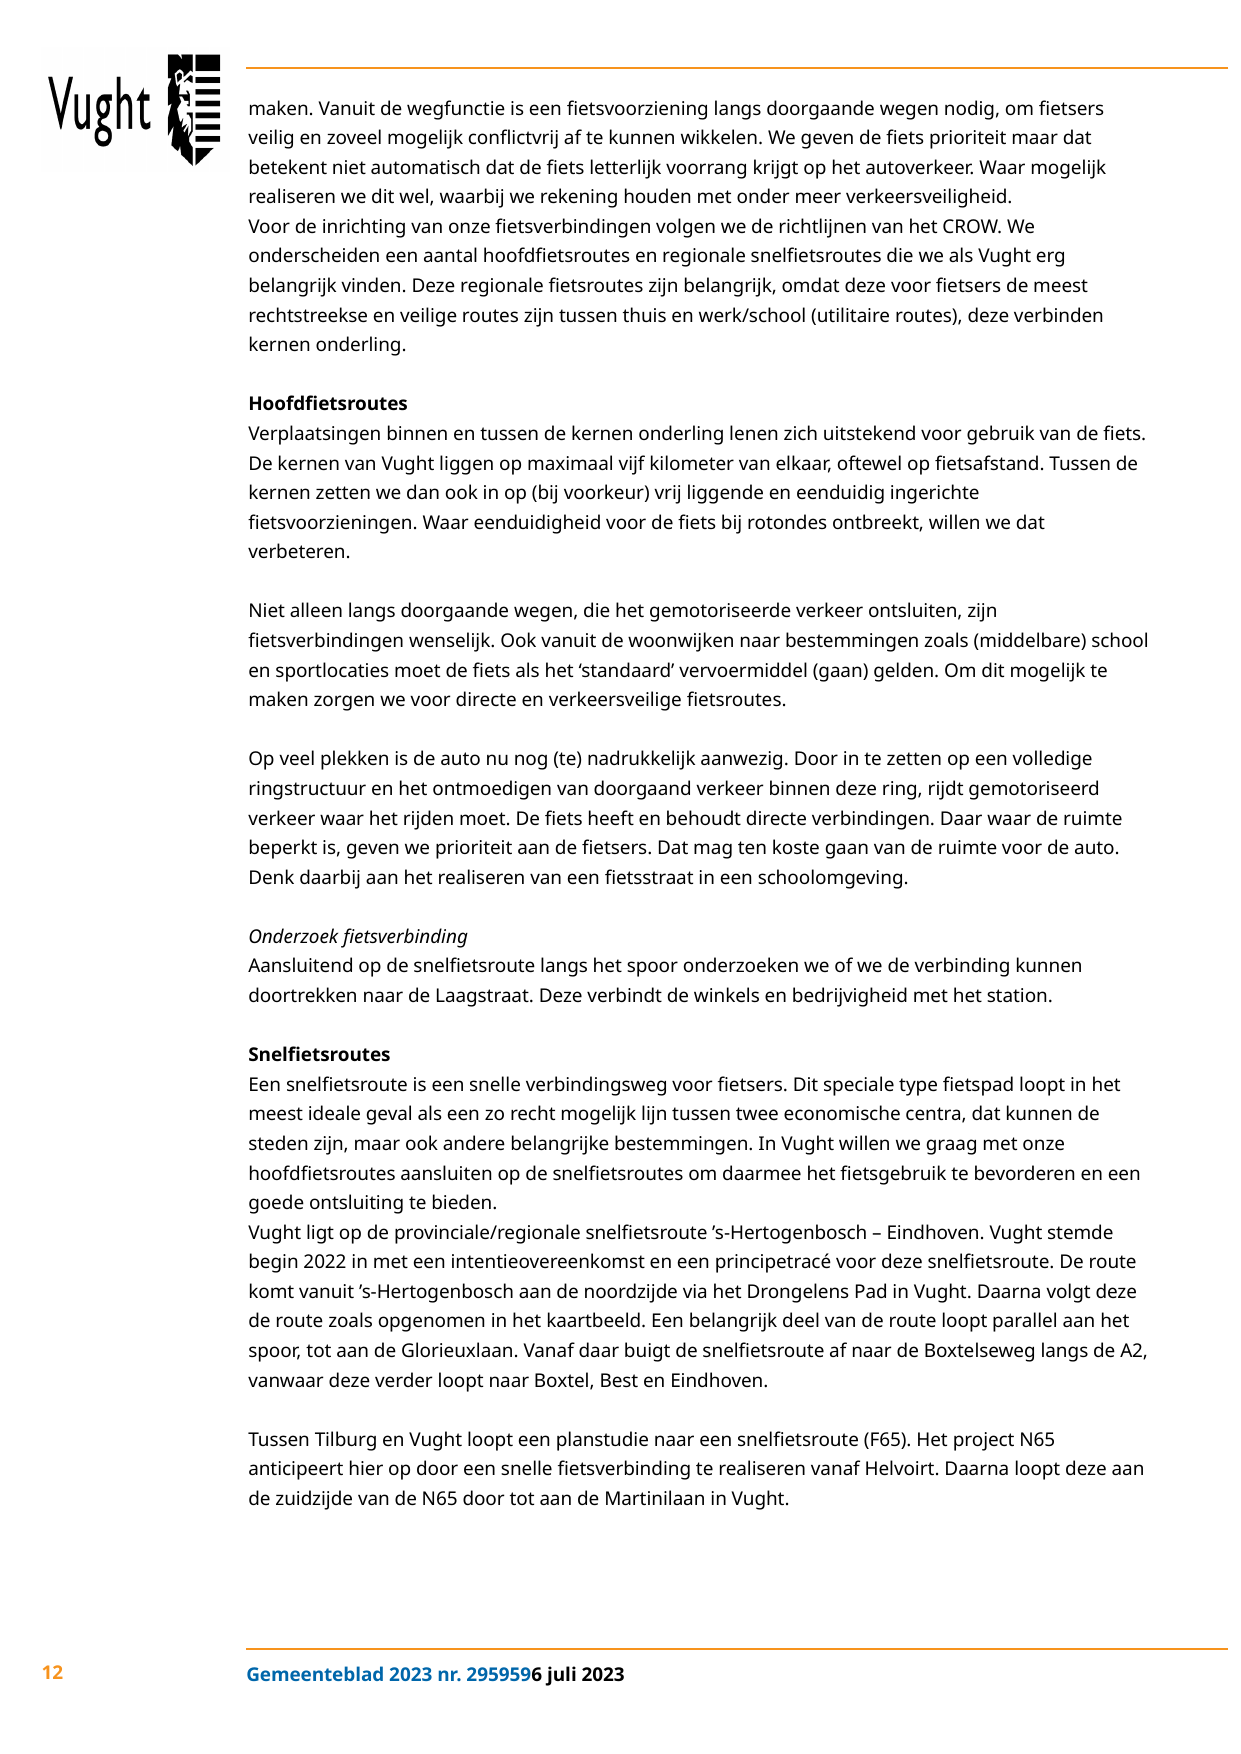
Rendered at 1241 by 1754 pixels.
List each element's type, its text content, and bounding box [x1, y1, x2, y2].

text Verplaatsingen binnen en tussen de kernen onderling lenen zich uitstekend voor gebruik van de fiets. De kernen van Vught liggen op maximaal vijf kilometer van elkaar, oftewel op fietsafstand. Tussen de kernen zetten we dan ook in op (bij voorkeur) vrij liggende en eenduidig ingerichte fietsvoorzieningen. Waar eenduidigheid voor de fiets bij rotondes ontbreekt, willen we dat verbeteren. [248, 420, 1152, 564]
text Voor de inrichting van onze fietsverbindingen volgen we de richtlijnen van het CROW. We onderscheiden een aantal hoofdfietsroutes en regionale snelfietsroutes die we als Vught erg belangrijk vinden. Deze regionale fietsroutes zijn belangrijk, omdat deze voor fietsers de meest rechtstreekse en veilige routes zijn tussen thuis en werk/school (utilitaire routes), deze verbinden kernen onderling. [248, 213, 1152, 357]
text Niet alleen langs doorgaande wegen, die het gemotoriseerde verkeer ontsluiten, zijn fietsverbindingen wenselijk. Ook vanuit de woonwijken naar bestemmingen zoals (middelbare) school en sportlocaties moet de fiets als het ‘standaard’ vervoermiddel (gaan) gelden. Om dit mogelijk te maken zorgen we voor directe en verkeersveilige fietsroutes. [248, 598, 1152, 712]
text Op veel plekken is de auto nu nog (te) nadrukkelijk aanwezig. Door in te zetten op een volledige ringstructuur en het ontmoedigen van doorgaand verkeer binnen deze ring, rijdt gemotoriseerd verkeer waar het rijden moet. De fiets heeft en behoudt directe verbindingen. Daar waar de ruimte beperkt is, geven we prioriteit aan de fietsers. Dat mag ten koste gaan van de ruimte voor de auto. Denk daarbij aan het realiseren van een fietsstraat in een schoolomgeving. [248, 746, 1152, 890]
text Snelfietsroutes [248, 1041, 1152, 1067]
text maken. Vanuit de wegfunctie is een fietsvoorziening langs doorgaande wegen nodig, om fietsers veilig en zoveel mogelijk conflictvrij af te kunnen wikkelen. We geven de fiets prioriteit maar dat betekent niet automatisch dat de fiets letterlijk voorrang krijgt op het autoverkeer. Waar mogelijk realiseren we dit wel, waarbij we rekening houden met onder meer verkeersveiligheid. [248, 95, 1152, 209]
text Aansluitend op de snelfietsroute langs het spoor onderzoeken we of we de verbinding kunnen doortrekken naar de Laagstraat. Deze verbindt de winkels en bedrijvigheid met het station. [248, 953, 1152, 1008]
text Tussen Tilburg en Vught loopt een planstudie naar een snelfietsroute (F65). Het project N65 anticipeert hier op door een snelle fietsverbinding te realiseren vanaf Helvoirt. Daarna loopt deze aan de zuidzijde van de N65 door tot aan de Martinilaan in Vught. [248, 1426, 1152, 1511]
text Vught ligt op de provinciale/regionale snelfietsroute ’s-Hertogenbosch – Eindhoven. Vught stemde begin 2022 in met een intentieovereenkomst en een principetracé voor deze snelfietsroute. De route komt vanuit ’s-Hertogenbosch aan de noordzijde via het Drongelens Pad in Vught. Daarna volgt deze de route zoals opgenomen in het kaartbeeld. Een belangrijk deel van de route loopt parallel aan het spoor, tot aan de Glorieuxlaan. Vanaf daar buigt de snelfietsroute af naar de Boxtelseweg langs de A2, vanwaar deze verder loopt naar Boxtel, Best en Eindhoven. [248, 1219, 1152, 1393]
text Hoofdfietsroutes [248, 391, 1152, 416]
text Een snelfietsroute is een snelle verbindingsweg voor fietsers. Dit speciale type fietspad loopt in het meest ideale geval als een zo recht mogelijk lijn tussen twee economische centra, dat kunnen de steden zijn, maar ook andere belangrijke bestemmingen. In Vught willen we graag met onze hoofdfietsroutes aansluiten op de snelfietsroutes om daarmee het fietsgebruik te bevorderen en een goede ontsluiting te bieden. [248, 1071, 1152, 1215]
text Onderzoek fietsverbinding [248, 923, 1152, 949]
picture [41, 47, 231, 172]
